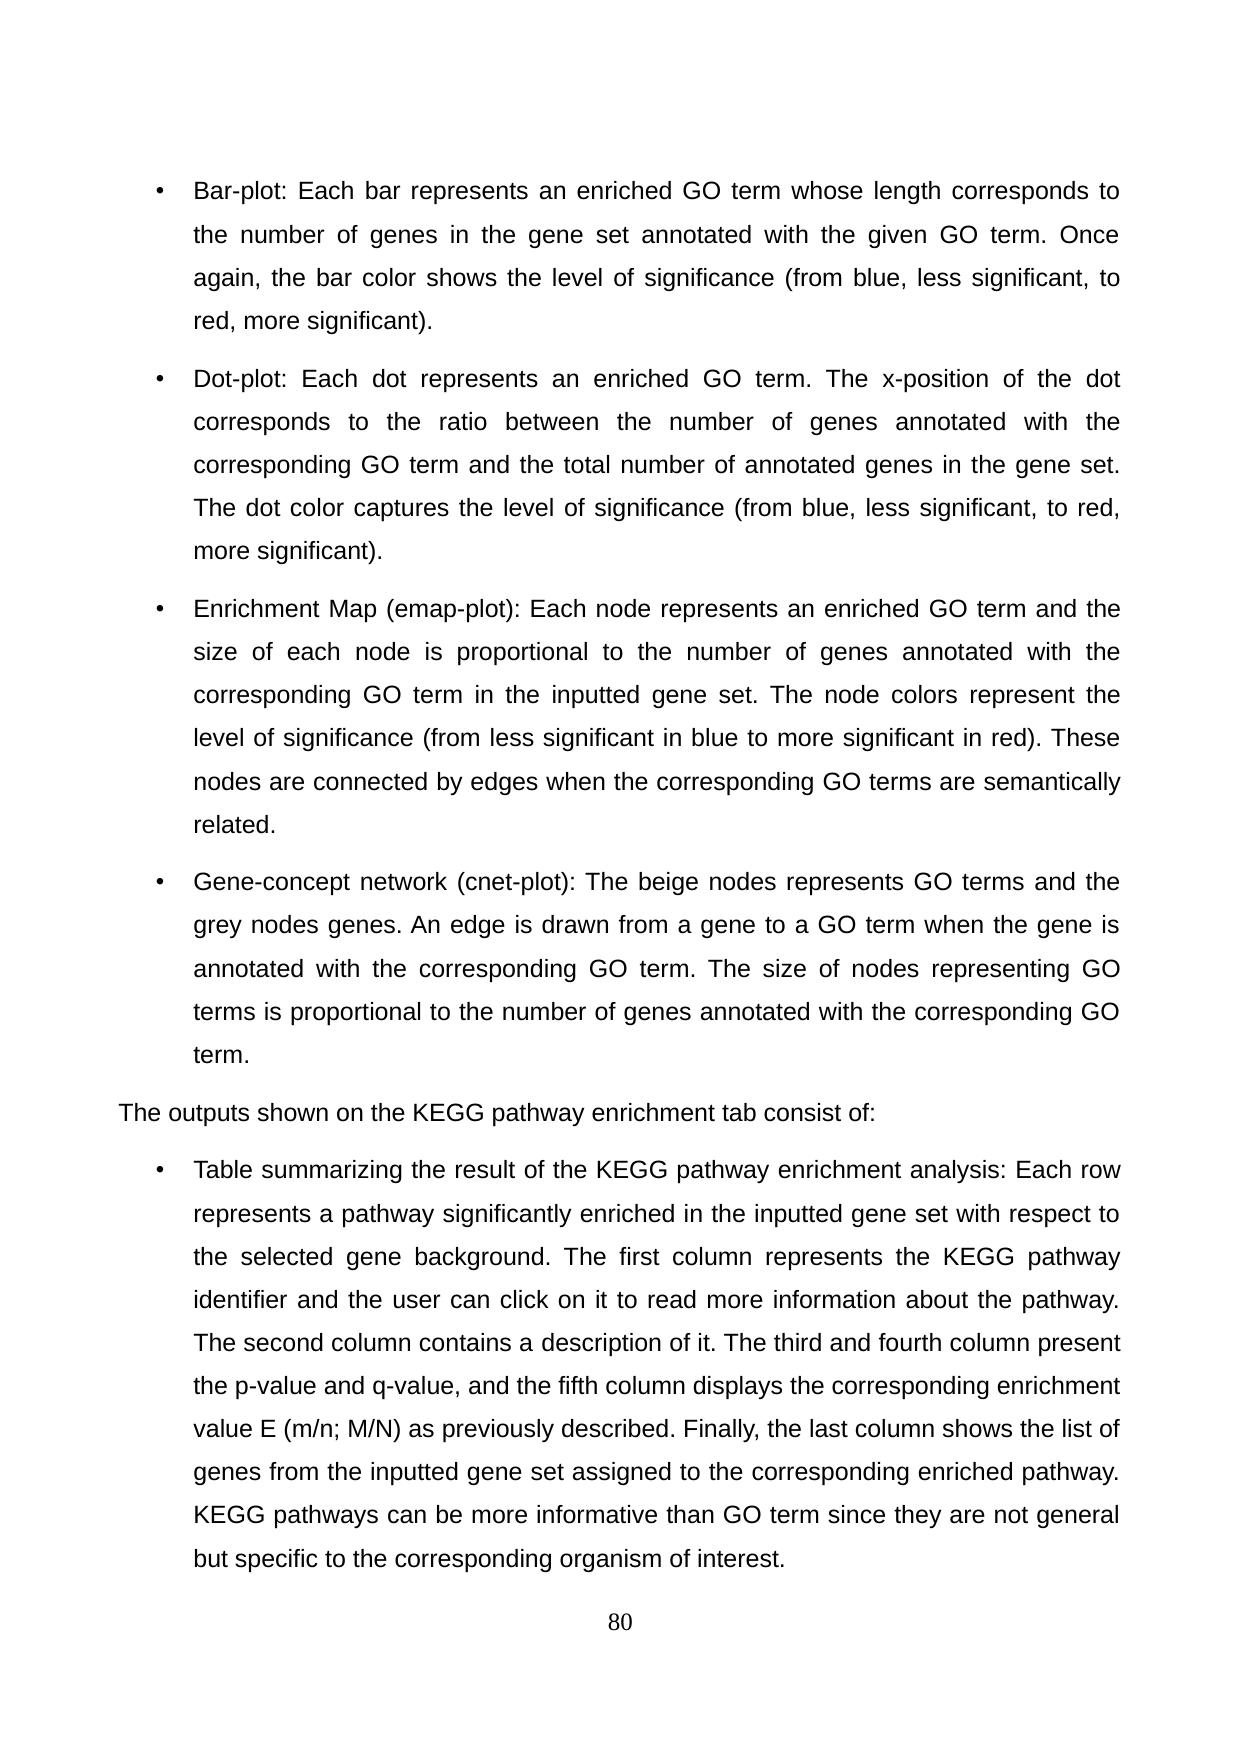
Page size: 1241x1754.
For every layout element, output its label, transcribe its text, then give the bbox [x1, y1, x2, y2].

list Enrichment Map (emap-plot): Each node represents an enriched GO term and the size of each node is proportional to the number of genes annotated with the corresponding GO term in the inputted gene set. The node colors represent the level of significance (from less significant in blue to more significant in red). These nodes are connected by edges when the corresponding GO terms are semantically related. [156, 594, 1122, 838]
list Table summarizing the result of the KEGG pathway enrichment analysis: Each row represents a pathway significantly enriched in the inputted gene set with respect to the selected gene background. The first column represents the KEGG pathway identifier and the user can click on it to read more information about the pathway. The second column contains a description of it. The third and fourth column present the p-value and q-value, and the fifth column displays the corresponding enrichment value E (m/n; M/N) as previously described. Finally, the last column shows the list of genes from the inputted gene set assigned to the corresponding enriched pathway. KEGG pathways can be more informative than GO term since they are not general but specific to the corresponding organism of interest. [156, 1155, 1122, 1572]
text The outputs shown on the KEGG pathway enrichment tab consist of: [118, 1098, 1122, 1126]
list Gene-concept network (cnet-plot): The beige nodes represents GO terms and the grey nodes genes. An edge is drawn from a gene to a GO term when the gene is annotated with the corresponding GO term. The size of nodes representing GO terms is proportional to the number of genes annotated with the corresponding GO term. [156, 867, 1122, 1069]
list Dot-plot: Each dot represents an enriched GO term. The x-position of the dot corresponds to the ratio between the number of genes annotated with the corresponding GO term and the total number of annotated genes in the gene set. The dot color captures the level of significance (from blue, less significant, to red, more significant). [156, 363, 1122, 565]
list Bar-plot: Each bar represents an enriched GO term whose length corresponds to the number of genes in the gene set annotated with the given GO term. Once again, the bar color shows the level of significance (from blue, less significant, to red, more significant). [156, 176, 1122, 334]
